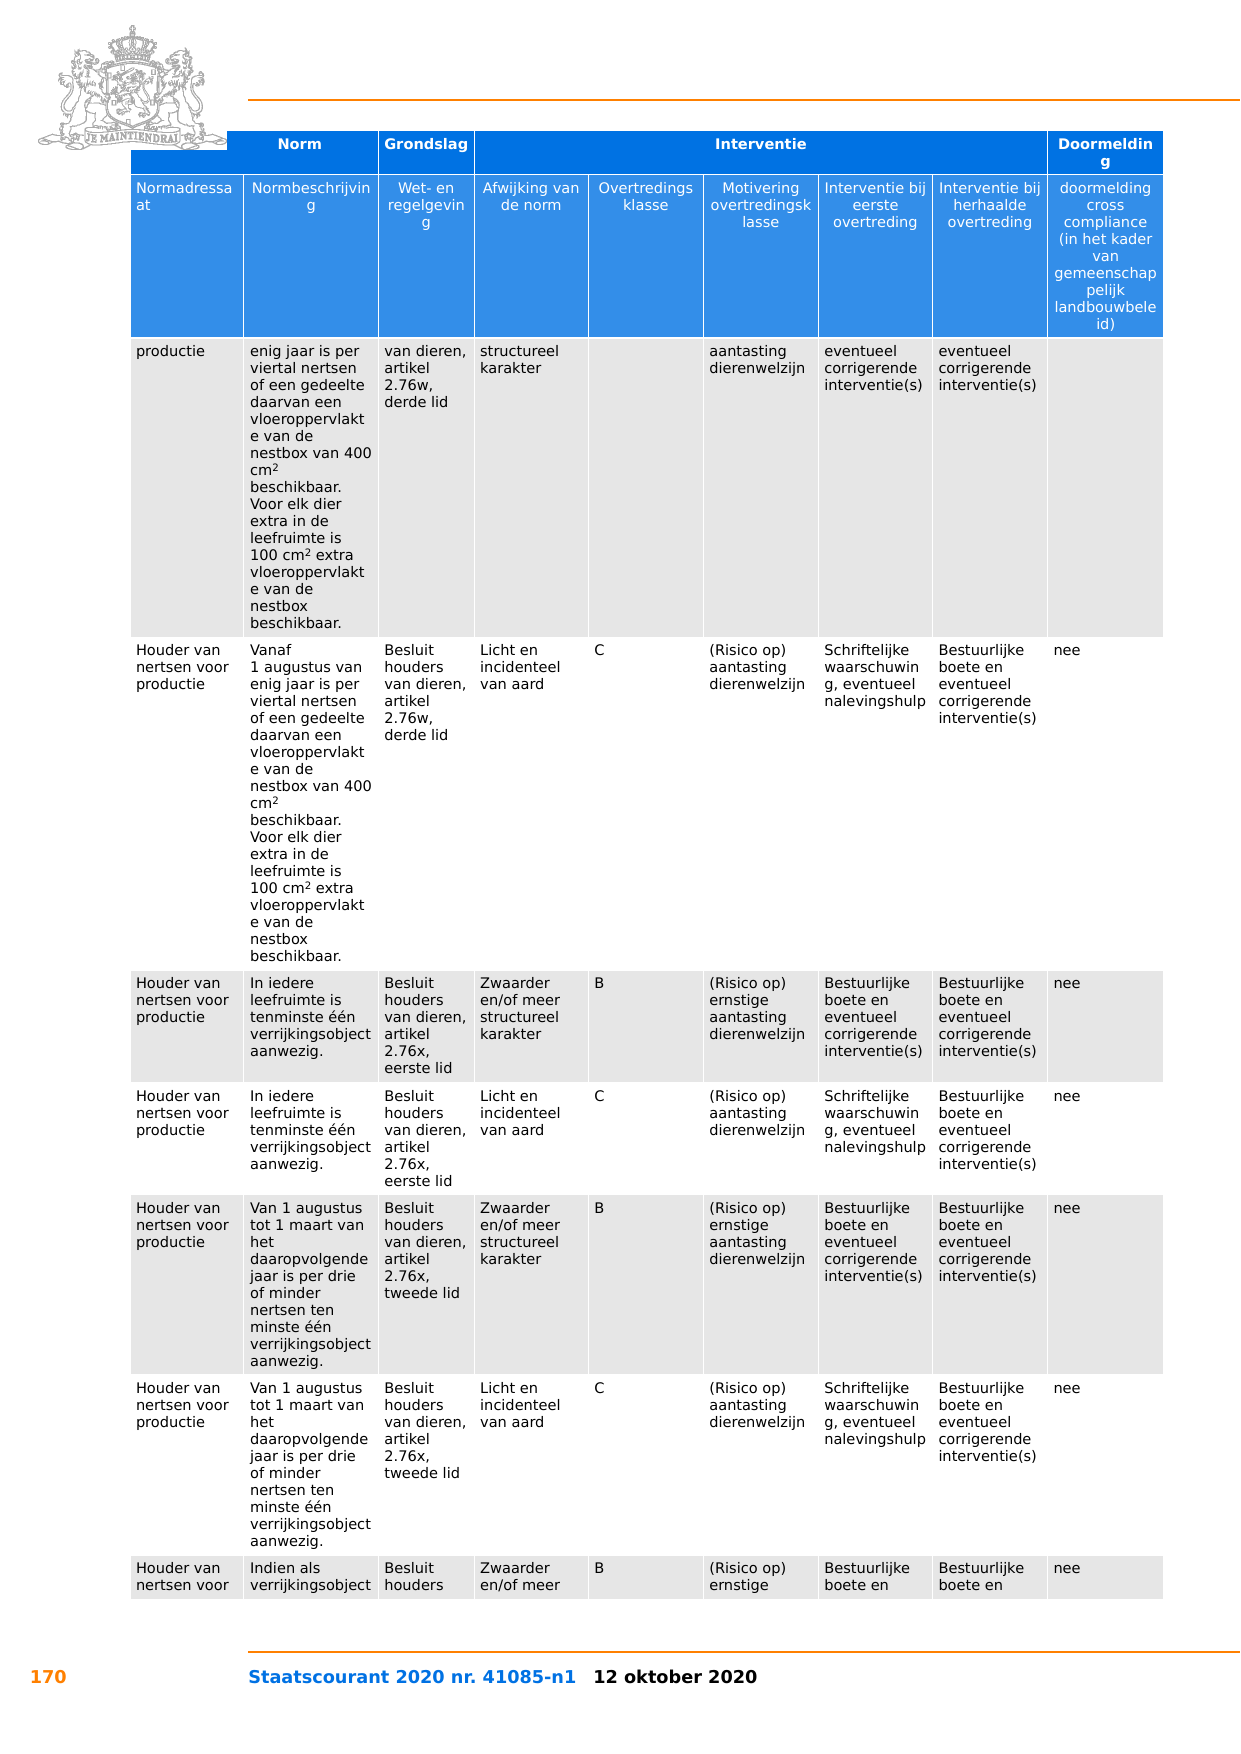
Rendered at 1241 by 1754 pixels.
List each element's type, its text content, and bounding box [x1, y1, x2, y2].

table_cell Bestuurlijke boete en eventueel corrigerende interventie(s) [933, 1083, 1047, 1194]
table_cell Normbeschrijving [244, 175, 378, 337]
table_header Interventie [475, 131, 1047, 174]
table_cell Houder van nertsen voor productie [131, 1375, 243, 1554]
table_cell Indien als verrijkingsobject [244, 1556, 378, 1599]
table_cell Schriftelijke waarschuwing, eventueel nalevingshulp [819, 1083, 932, 1194]
table_cell eventueel corrigerende interventie(s) [819, 339, 932, 637]
table_cell nee [1048, 1083, 1163, 1194]
table_cell nee [1048, 1556, 1163, 1599]
table_cell Interventie bij herhaalde overtreding [933, 175, 1047, 337]
table_cell Bestuurlijke boete en [933, 1556, 1047, 1599]
table_cell C [589, 638, 703, 969]
picture [38, 25, 227, 150]
table_cell Normadressaat [131, 175, 243, 337]
table_cell B [589, 971, 703, 1082]
table_cell nee [1048, 1195, 1163, 1374]
table_cell Vanaf 1 augustus van enig jaar is per viertal nertsen of een gedeelte daarvan een vloeroppervlakte van de nestbox van 400 cm2 beschikbaar. Voor elk dier extra in de leefruimte is 100 cm2 extra vloeroppervlakte van de nestbox beschikbaar. [244, 638, 378, 969]
table_cell Houder van nertsen voor productie [131, 971, 243, 1082]
table_cell productie [131, 339, 243, 637]
table_header Grondslag [379, 131, 474, 174]
table_cell Wet- en regelgeving [379, 175, 474, 337]
table_cell (Risico op) ernstige aantasting dierenwelzijn [704, 971, 818, 1082]
table_cell Licht en incidenteel van aard [475, 1083, 588, 1194]
table_cell Bestuurlijke boete en eventueel corrigerende interventie(s) [819, 971, 932, 1082]
table_cell Bestuurlijke boete en [819, 1556, 932, 1599]
table_cell Motivering overtredingsklasse [704, 175, 818, 337]
table_cell Bestuurlijke boete en eventueel corrigerende interventie(s) [933, 638, 1047, 969]
table_cell Bestuurlijke boete en eventueel corrigerende interventie(s) [933, 971, 1047, 1082]
table_cell Besluit houders [379, 1556, 474, 1599]
table_cell doormelding cross compliance (in het kader van gemeenschappelijk landbouwbeleid) [1048, 175, 1163, 337]
table_cell nee [1048, 1375, 1163, 1554]
table_cell (Risico op) ernstige aantasting dierenwelzijn [704, 1195, 818, 1374]
table_cell Besluit houders van dieren, artikel 2.76x, eerste lid [379, 1083, 474, 1194]
table_cell B [589, 1195, 703, 1374]
table_cell Zwaarder en/of meer [475, 1556, 588, 1599]
table_cell In iedere leefruimte is tenminste één verrijkingsobject aanwezig. [244, 971, 378, 1082]
table_cell Bestuurlijke boete en eventueel corrigerende interventie(s) [933, 1375, 1047, 1554]
table_cell C [589, 1375, 703, 1554]
table_cell Interventie bij eerste overtreding [819, 175, 932, 337]
table_cell Houder van nertsen voor productie [131, 1083, 243, 1194]
table_cell aantasting dierenwelzijn [704, 339, 818, 637]
table_header Doormelding [1048, 131, 1163, 174]
table_cell Houder van nertsen voor [131, 1556, 243, 1599]
table_cell Besluit houders van dieren, artikel 2.76w, derde lid [379, 638, 474, 969]
table_cell Houder van nertsen voor productie [131, 638, 243, 969]
table_cell In iedere leefruimte is tenminste één verrijkingsobject aanwezig. [244, 1083, 378, 1194]
table_cell Van 1 augustus tot 1 maart van het daaropvolgende jaar is per drie of minder nertsen ten minste één verrijkingsobject aanwezig. [244, 1195, 378, 1374]
table_cell Besluit houders van dieren, artikel 2.76x, tweede lid [379, 1375, 474, 1554]
table_cell van dieren, artikel 2.76w, derde lid [379, 339, 474, 637]
table_cell Van 1 augustus tot 1 maart van het daaropvolgende jaar is per drie of minder nertsen ten minste één verrijkingsobject aanwezig. [244, 1375, 378, 1554]
table_cell (Risico op) aantasting dierenwelzijn [704, 638, 818, 969]
table_cell Besluit houders van dieren, artikel 2.76x, eerste lid [379, 971, 474, 1082]
table_cell nee [1048, 971, 1163, 1082]
table_cell [589, 339, 703, 637]
table_cell Licht en incidenteel van aard [475, 1375, 588, 1554]
table_cell Bestuurlijke boete en eventueel corrigerende interventie(s) [933, 1195, 1047, 1374]
table_cell (Risico op) aantasting dierenwelzijn [704, 1375, 818, 1554]
table_cell Houder van nertsen voor productie [131, 1195, 243, 1374]
table_cell (Risico op) ernstige [704, 1556, 818, 1599]
table_cell Afwijking van de norm [475, 175, 588, 337]
table_cell Overtredingsklasse [589, 175, 703, 337]
table_cell Licht en incidenteel van aard [475, 638, 588, 969]
table_cell C [589, 1083, 703, 1194]
table_cell Schriftelijke waarschuwing, eventueel nalevingshulp [819, 1375, 932, 1554]
table_cell Bestuurlijke boete en eventueel corrigerende interventie(s) [819, 1195, 932, 1374]
table_cell Schriftelijke waarschuwing, eventueel nalevingshulp [819, 638, 932, 969]
table_cell structureel karakter [475, 339, 588, 637]
table_cell B [589, 1556, 703, 1599]
table_cell (Risico op) aantasting dierenwelzijn [704, 1083, 818, 1194]
table_cell [1048, 339, 1163, 637]
table_cell Zwaarder en/of meer structureel karakter [475, 971, 588, 1082]
table_cell nee [1048, 638, 1163, 969]
table_cell eventueel corrigerende interventie(s) [933, 339, 1047, 637]
table_cell Zwaarder en/of meer structureel karakter [475, 1195, 588, 1374]
table_cell enig jaar is per viertal nertsen of een gedeelte daarvan een vloeroppervlakte van de nestbox van 400 cm2 beschikbaar. Voor elk dier extra in de leefruimte is 100 cm2 extra vloeroppervlakte van de nestbox beschikbaar. [244, 339, 378, 637]
table_header Norm [131, 131, 378, 174]
table_cell Besluit houders van dieren, artikel 2.76x, tweede lid [379, 1195, 474, 1374]
